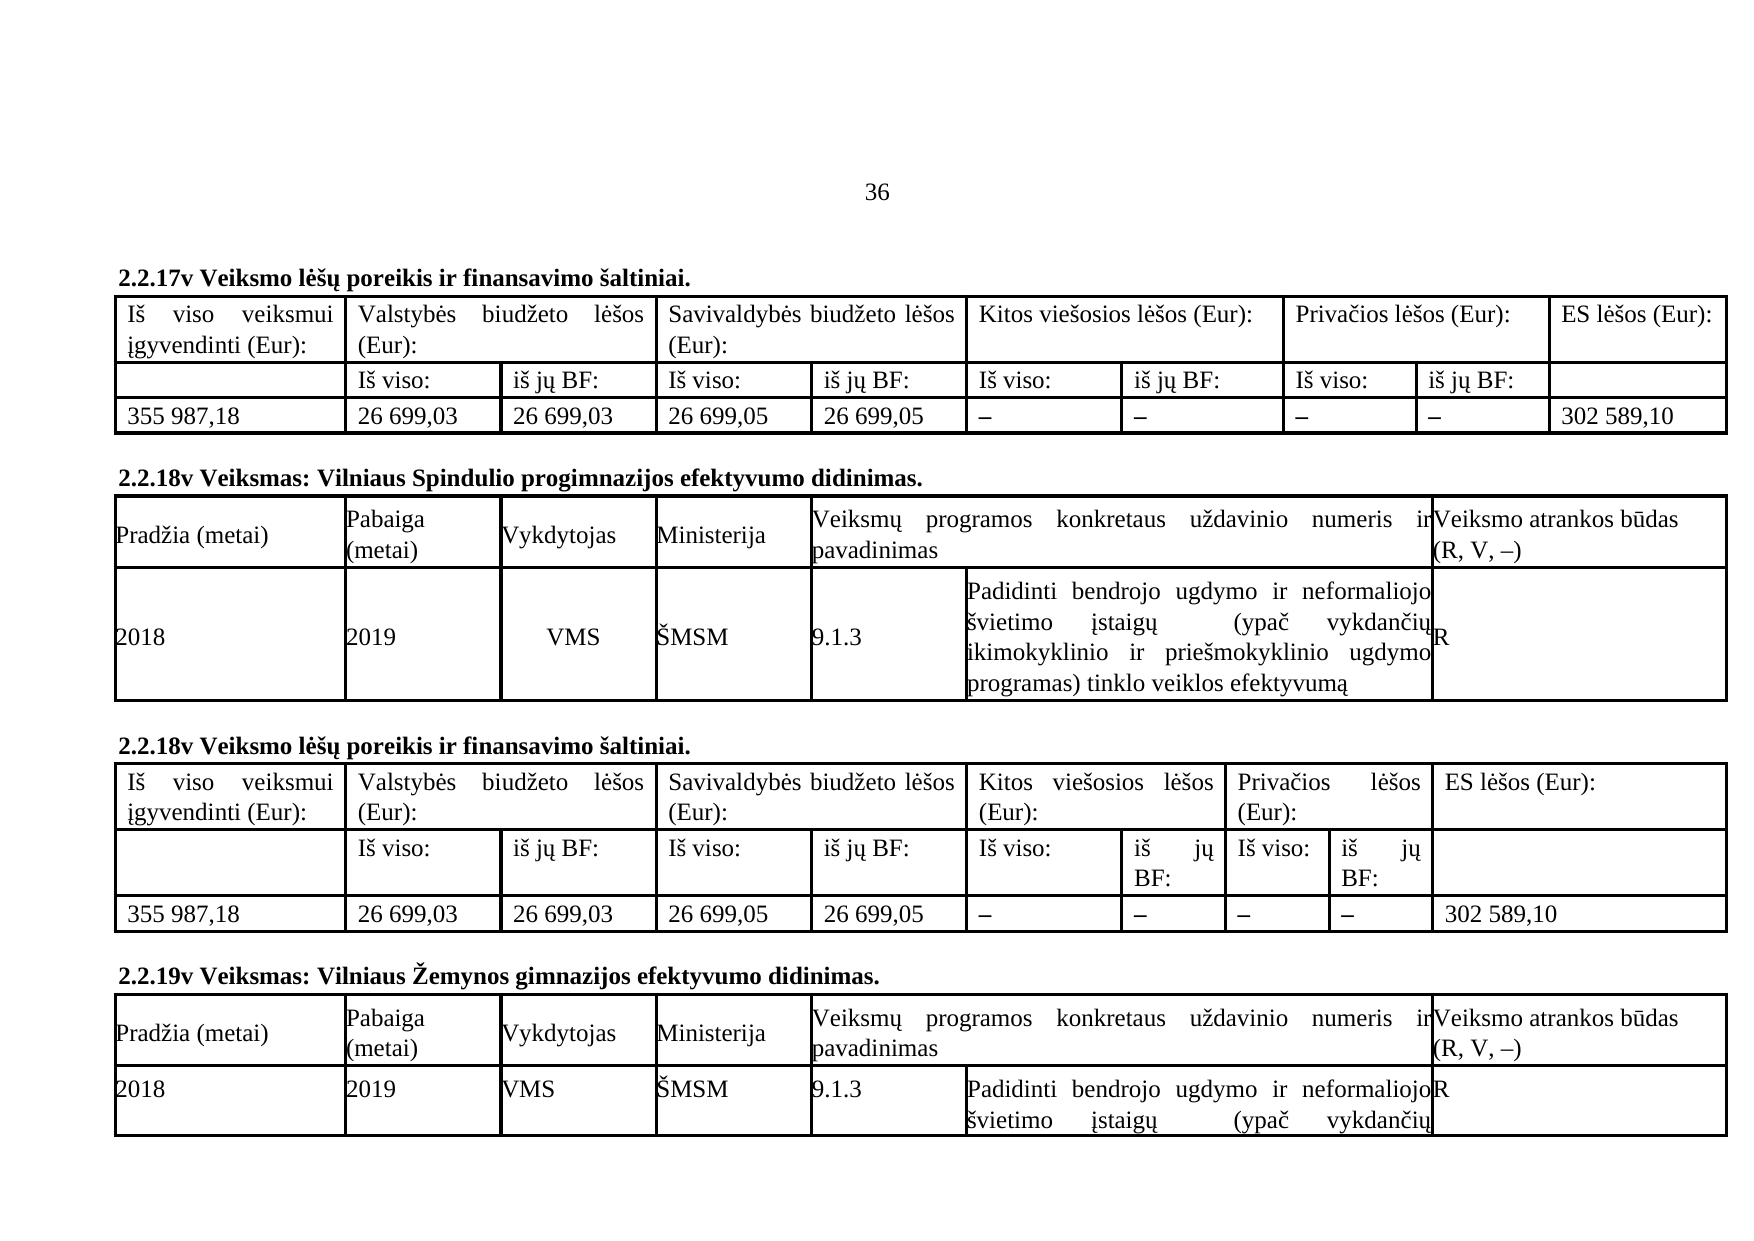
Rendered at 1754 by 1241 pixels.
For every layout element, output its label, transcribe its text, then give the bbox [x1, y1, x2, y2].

table_header Savivaldybės biudžeto lėšos (Eur): [658, 765, 965, 828]
table_cell 26 699,03 [347, 897, 499, 929]
table_cell 302 589,10 [1551, 399, 1725, 431]
table_cell Iš viso: [968, 364, 1120, 396]
table_cell – [1123, 897, 1224, 929]
table_cell Iš viso: [347, 364, 499, 396]
table_cell – [1418, 399, 1548, 431]
table_header Kitos viešosios lėšos (Eur): [968, 298, 1282, 361]
table_cell 26 699,05 [658, 897, 810, 929]
table_cell 26 699,03 [503, 897, 655, 929]
table_header Vykdytojas [503, 498, 655, 566]
table_cell Iš viso: [1227, 831, 1328, 894]
table_header Privačios lėšos (Eur): [1227, 765, 1431, 828]
table_cell – [1331, 897, 1431, 929]
table_header Veiksmų programos konkretaus uždavinio numeris ir pavadinimas [813, 996, 1431, 1064]
text 2.2.19v Veiksmas: Vilniaus Žemynos gimnazijos efektyvumo didinimas. [118, 961, 1636, 990]
table_header Iš viso veiksmui įgyvendinti (Eur): [117, 298, 344, 361]
table_cell [1551, 364, 1725, 396]
table_cell – [1123, 399, 1282, 431]
table_header Iš viso veiksmui įgyvendinti (Eur): [117, 765, 344, 828]
table_cell iš jų BF: [813, 831, 965, 894]
table_cell [1434, 831, 1725, 894]
table_header Ministerija [658, 498, 810, 566]
table_header Pradžia (metai) [117, 498, 344, 566]
table_cell 355 987,18 [117, 399, 344, 431]
table_cell ŠMSM [658, 569, 810, 699]
table_cell iš jų BF: [1418, 364, 1548, 396]
table_cell Padidinti bendrojo ugdymo ir neformaliojo švietimo įstaigų (ypač vykdančių [968, 1067, 1431, 1134]
table_cell iš jų BF: [1331, 831, 1431, 894]
table_header Vykdytojas [503, 996, 655, 1064]
table_cell R [1434, 569, 1725, 699]
table_header Kitos viešosios lėšos (Eur): [968, 765, 1224, 828]
table_header Savivaldybės biudžeto lėšos (Eur): [658, 298, 965, 361]
table_cell 26 699,03 [503, 399, 655, 431]
table_cell iš jų BF: [503, 831, 655, 894]
table_header Pradžia (metai) [117, 996, 344, 1064]
table_header Veiksmo atrankos būdas (R, V, –) [1434, 498, 1725, 566]
text 2.2.18v Veiksmo lėšų poreikis ir finansavimo šaltiniai. [118, 731, 1636, 759]
table_cell 302 589,10 [1434, 897, 1725, 929]
table_cell 355 987,18 [117, 897, 344, 929]
table_header Pabaiga (metai) [347, 498, 499, 566]
table_cell iš jų BF: [813, 364, 965, 396]
table_cell 2019 [347, 1067, 499, 1134]
table_cell [117, 364, 344, 396]
table_cell Padidinti bendrojo ugdymo ir neformaliojo švietimo įstaigų (ypač vykdančių ikimokyklinio ir priešmokyklinio ugdymo programas) tinklo veiklos efektyvumą [968, 569, 1431, 699]
table_header Veiksmo atrankos būdas (R, V, –) [1434, 996, 1725, 1064]
table_header Privačios lėšos (Eur): [1285, 298, 1548, 361]
table_cell 2019 [347, 569, 499, 699]
text 2.2.17v Veiksmo lėšų poreikis ir finansavimo šaltiniai. [118, 263, 1636, 292]
table_cell 26 699,05 [813, 897, 965, 929]
table_cell Iš viso: [347, 831, 499, 894]
table_cell Iš viso: [658, 831, 810, 894]
table_header Valstybės biudžeto lėšos (Eur): [347, 765, 655, 828]
table_header Valstybės biudžeto lėšos (Eur): [347, 298, 655, 361]
table_cell iš jų BF: [1123, 831, 1224, 894]
table_header Veiksmų programos konkretaus uždavinio numeris ir pavadinimas [813, 498, 1431, 566]
table_cell 2018 [117, 1067, 344, 1134]
table_cell – [968, 399, 1120, 431]
table_header Pabaiga (metai) [347, 996, 499, 1064]
table_cell Iš viso: [1285, 364, 1415, 396]
table_cell [117, 831, 344, 894]
table_cell iš jų BF: [503, 364, 655, 396]
table_cell R [1434, 1067, 1725, 1134]
table_cell 2018 [117, 569, 344, 699]
table_cell VMS [503, 1067, 655, 1134]
table_cell 9.1.3 [813, 569, 965, 699]
table_cell Iš viso: [968, 831, 1120, 894]
table_cell 26 699,05 [658, 399, 810, 431]
table_cell ŠMSM [658, 1067, 810, 1134]
table_cell iš jų BF: [1123, 364, 1282, 396]
table_cell 26 699,05 [813, 399, 965, 431]
table_header Ministerija [658, 996, 810, 1064]
text 2.2.18v Veiksmas: Vilniaus Spindulio progimnazijos efektyvumo didinimas. [118, 463, 1636, 492]
table_cell VMS [503, 569, 655, 699]
table_cell – [1227, 897, 1328, 929]
table_cell 9.1.3 [813, 1067, 965, 1134]
table_cell – [968, 897, 1120, 929]
table_header ES lėšos (Eur): [1551, 298, 1725, 361]
table_cell 26 699,03 [347, 399, 499, 431]
table_cell Iš viso: [658, 364, 810, 396]
table_cell – [1285, 399, 1415, 431]
table_header ES lėšos (Eur): [1434, 765, 1725, 828]
